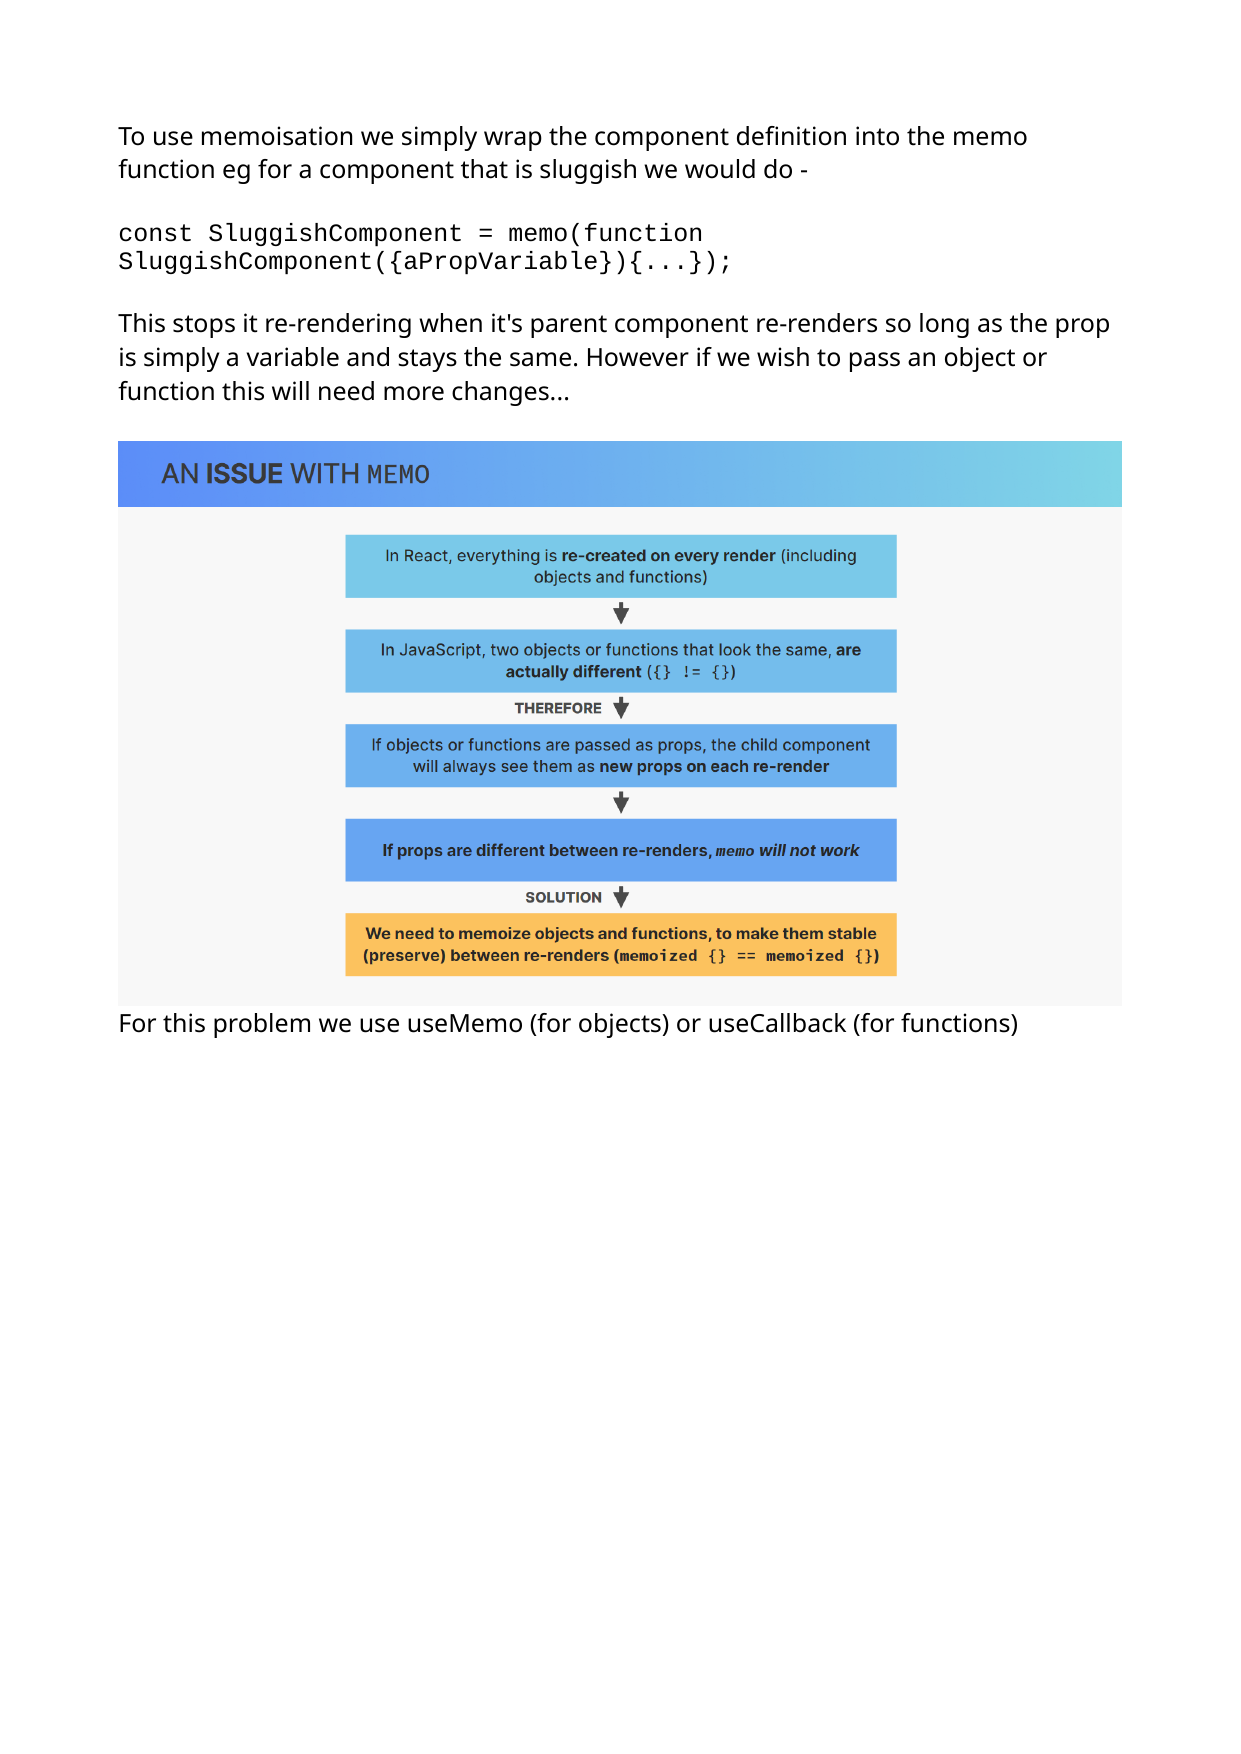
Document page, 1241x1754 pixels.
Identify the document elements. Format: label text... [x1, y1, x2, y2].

text const SluggishComponent = memo(function SluggishComponent({aPropVariable}){...}); [118, 220, 1122, 277]
text This stops it re-rendering when it's parent component re-renders so long as the prop is simply a variable and stays the same. However if we wish to pass an object or function this will need more changes... [118, 305, 1122, 407]
text To use memoisation we simply wrap the component definition into the memo function eg for a component that is sluggish we would do - [118, 118, 1122, 186]
text For this problem we use useMemo (for objects) or useCallback (for functions) [118, 1006, 1122, 1040]
picture [118, 441, 1122, 1006]
